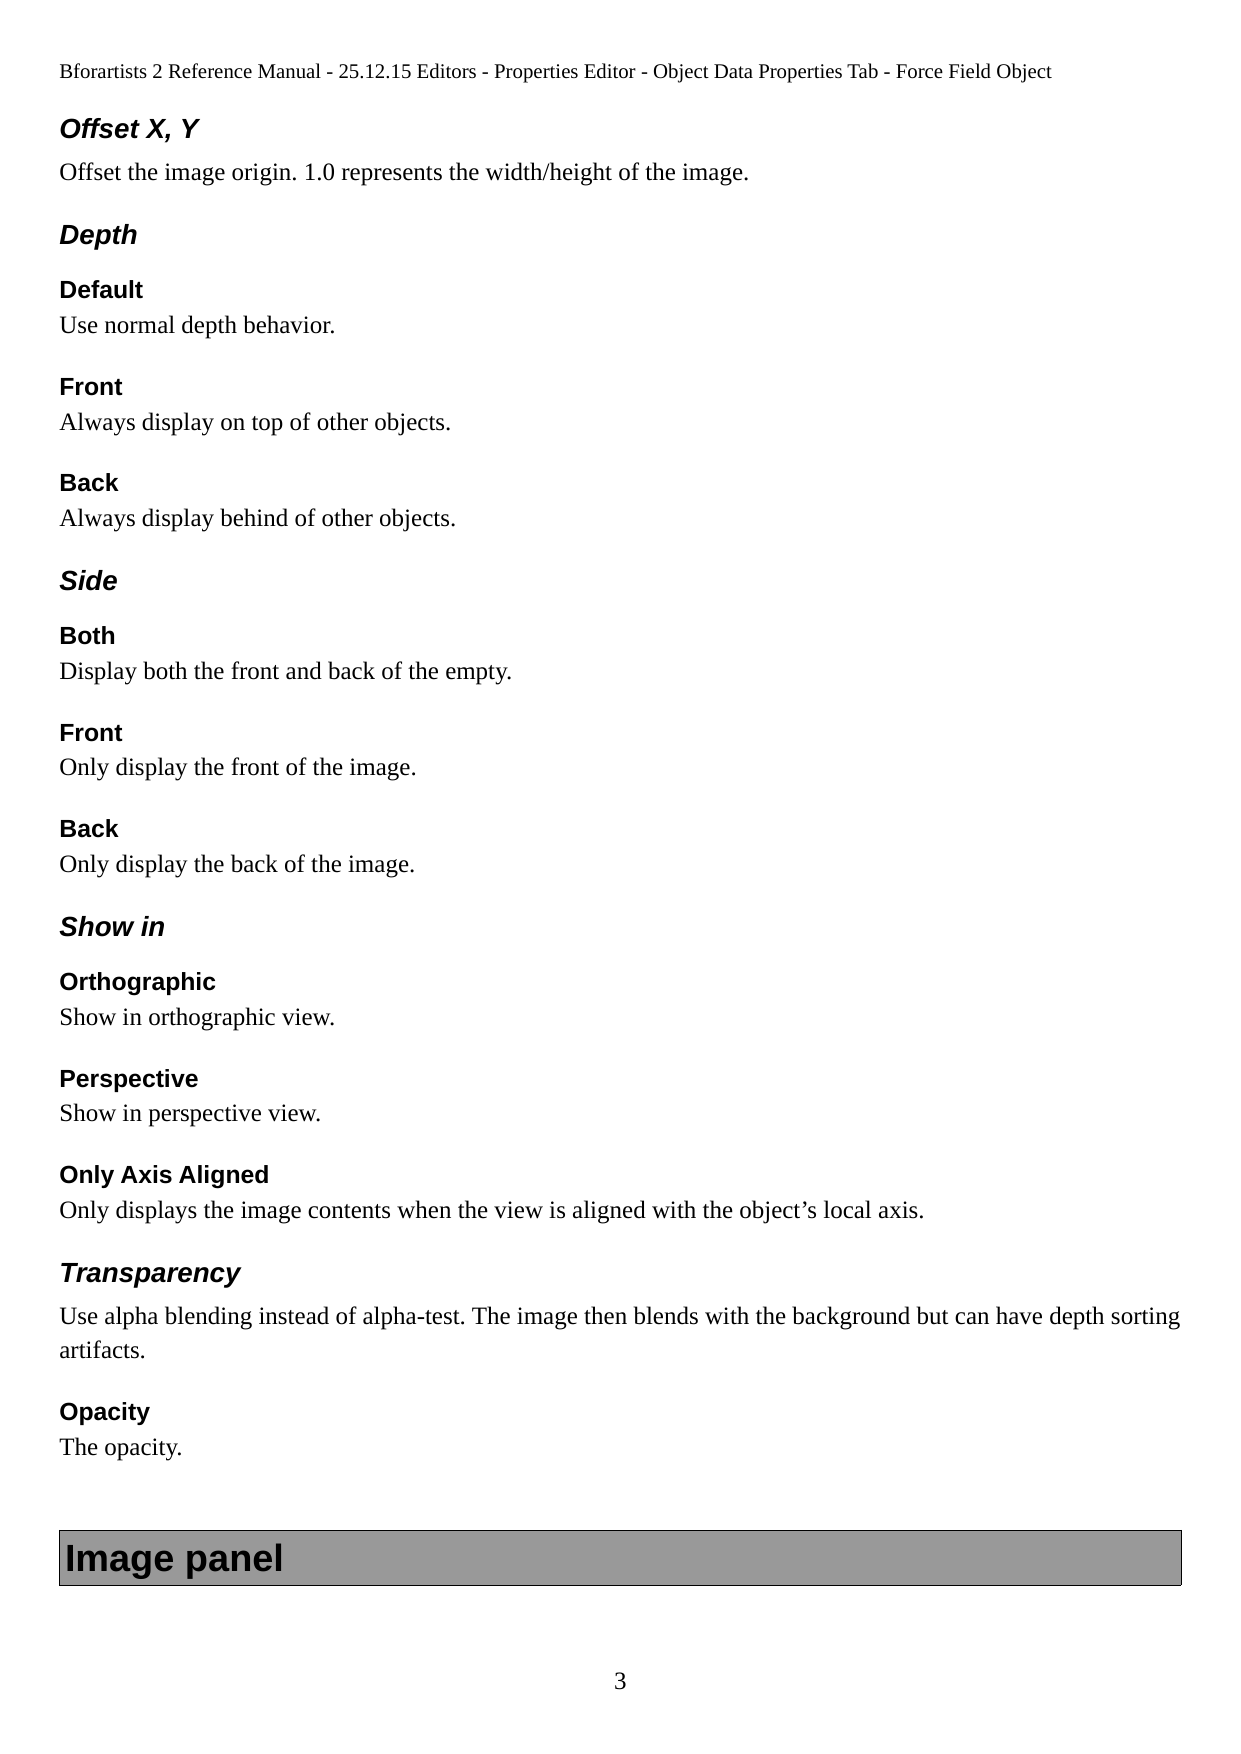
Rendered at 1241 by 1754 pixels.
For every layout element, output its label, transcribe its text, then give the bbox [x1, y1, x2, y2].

subtitle Back [59, 468, 1181, 497]
subtitle Perspective [59, 1064, 1181, 1092]
subtitle Depth [59, 218, 1181, 250]
text Always display behind of other objects. [59, 503, 1181, 532]
subtitle Side [59, 564, 1181, 596]
text Only display the back of the image. [59, 849, 1181, 878]
text Only display the front of the image. [59, 752, 1181, 781]
text Only displays the image contents when the view is aligned with the object’s local axis. [59, 1195, 1181, 1223]
subtitle Only Axis Aligned [59, 1160, 1181, 1188]
text Display both the front and back of the empty. [59, 656, 1181, 685]
subtitle Front [59, 372, 1181, 400]
text Show in orthographic view. [59, 1002, 1181, 1031]
table_header Image panel [60, 1531, 1181, 1585]
text The opacity. [59, 1432, 1181, 1460]
text Always display on top of other objects. [59, 407, 1181, 435]
text Show in perspective view. [59, 1098, 1181, 1127]
subtitle Orthographic [59, 967, 1181, 996]
text Use normal depth behavior. [59, 310, 1181, 339]
subtitle Front [59, 718, 1181, 746]
subtitle Default [59, 275, 1181, 304]
subtitle Opacity [59, 1397, 1181, 1425]
subtitle Back [59, 814, 1181, 843]
subtitle Both [59, 621, 1181, 650]
text Use alpha blending instead of alpha-test. The image then blends with the background but can have depth sorting artifacts. [59, 1301, 1181, 1364]
text Offset the image origin. 1.0 represents the width/height of the image. [59, 157, 1181, 186]
subtitle Transparency [59, 1256, 1181, 1288]
subtitle Offset X, Y [59, 113, 1181, 144]
subtitle Show in [59, 910, 1181, 942]
